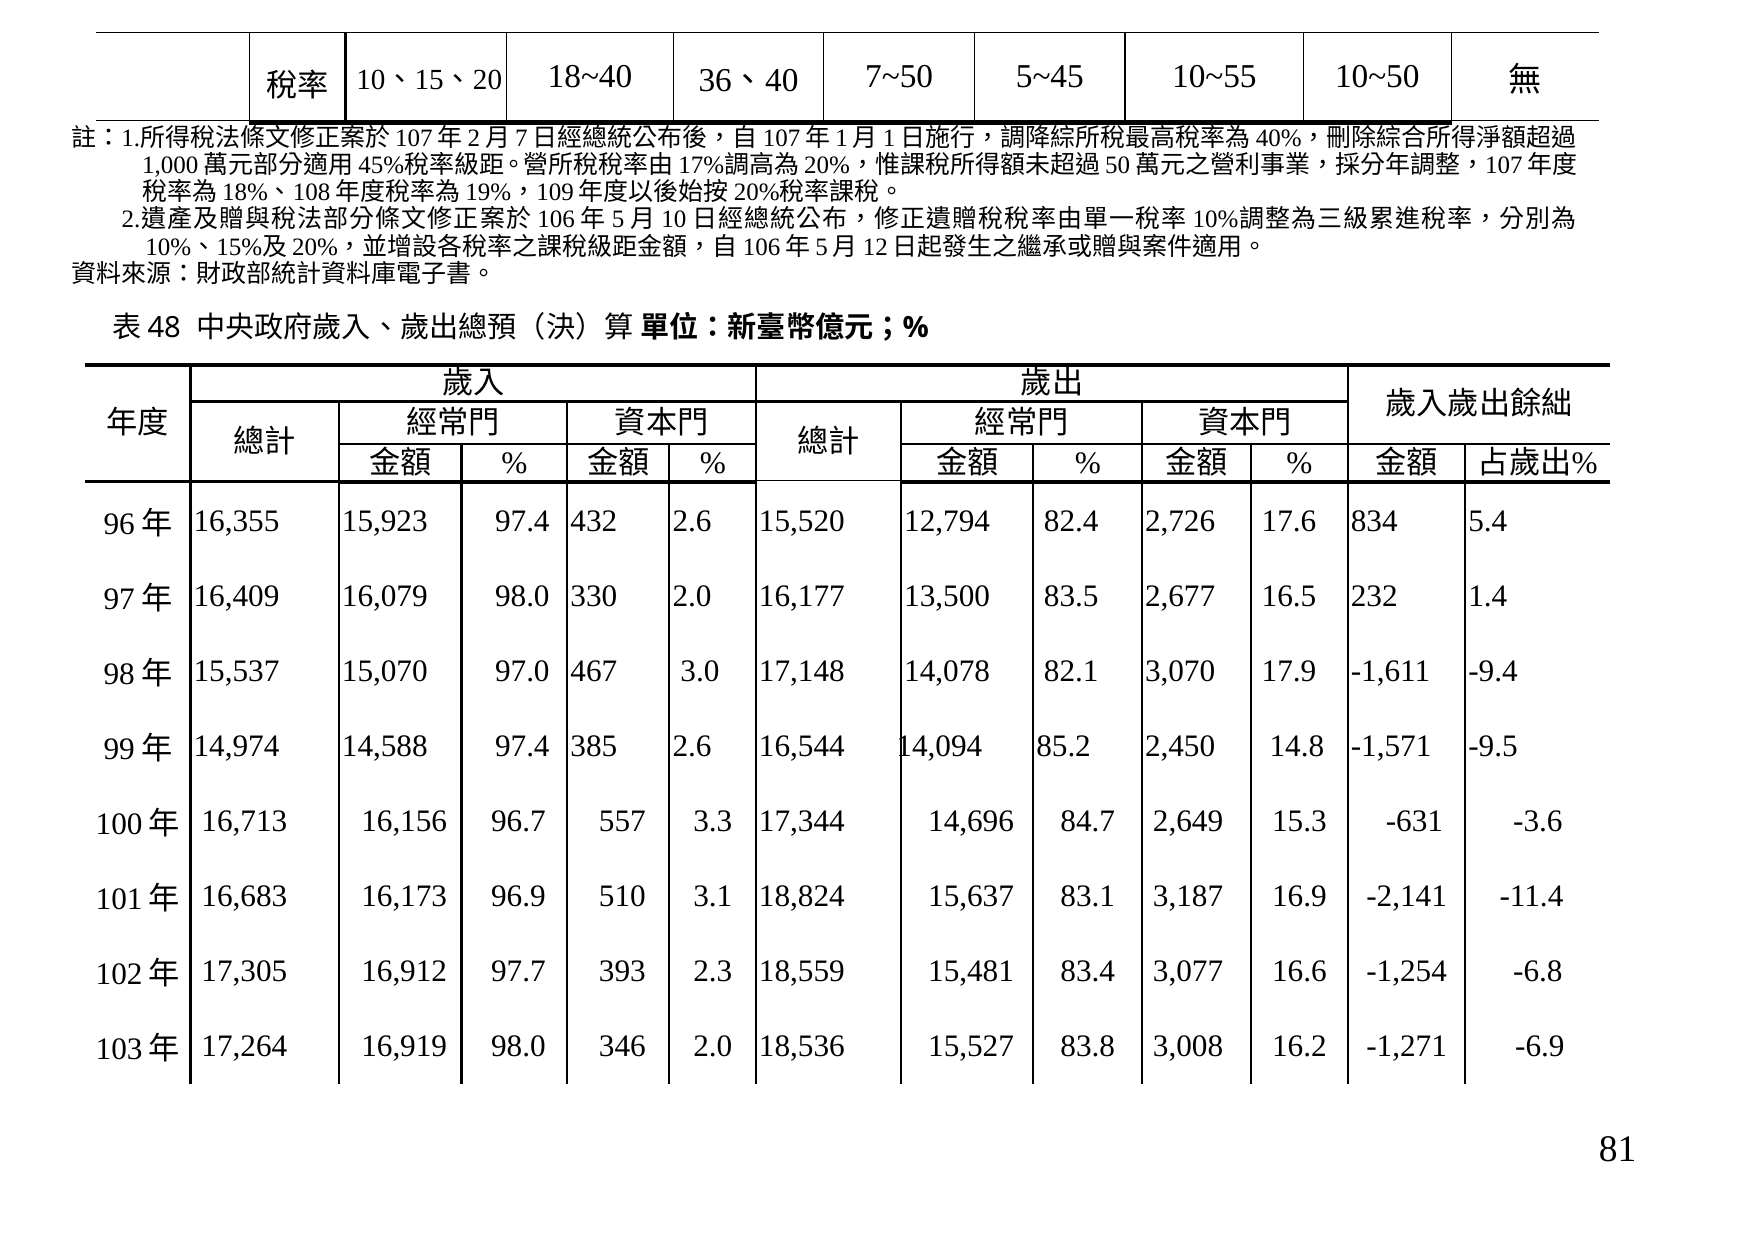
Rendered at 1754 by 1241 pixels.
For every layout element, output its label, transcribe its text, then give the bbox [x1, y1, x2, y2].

subtitle 表48 中央政府歲入、歲出總預（決）算 單位：新臺幣億元；% [59, 287, 1636, 362]
table_cell 14,588 [340, 709, 460, 783]
table_cell 17,148 [757, 634, 900, 708]
table_cell 100年 [85, 784, 189, 858]
table_cell % [670, 445, 755, 480]
table_cell 14,078 [902, 634, 1032, 708]
table_cell 2,677 [1143, 559, 1250, 633]
table_cell 510 [568, 859, 668, 933]
table_cell 15,520 [757, 481, 900, 558]
table_cell 2.3 [670, 934, 755, 1008]
table_cell 18,536 [757, 1009, 900, 1083]
table_cell 1.4 [1466, 559, 1610, 633]
table_cell 2.6 [670, 484, 755, 558]
table_cell 18,824 [757, 859, 900, 933]
table_cell 15,923 [340, 484, 460, 558]
table_cell 10~55 [1126, 33, 1303, 120]
table_cell 82.1 [1034, 634, 1141, 708]
table_cell 15,527 [902, 1009, 1032, 1083]
table_cell 3,070 [1143, 634, 1250, 708]
table_cell % [1034, 445, 1141, 480]
table_cell 3,077 [1143, 934, 1250, 1008]
table_cell 17.9 [1252, 634, 1347, 708]
table_cell 13,500 [902, 559, 1032, 633]
table_cell 385 [568, 709, 668, 783]
table_cell 金額 [568, 445, 668, 480]
table_cell 393 [568, 934, 668, 1008]
table_cell 15,637 [902, 859, 1032, 933]
table_cell % [463, 445, 566, 480]
table_cell 2.6 [670, 709, 755, 783]
table_cell -9.4 [1466, 634, 1610, 708]
table_cell 97.7 [463, 934, 566, 1008]
table_cell 36、40 [674, 33, 823, 120]
table_cell 金額 [1143, 445, 1250, 480]
table_cell 15,070 [340, 634, 460, 708]
table_cell -2,141 [1349, 859, 1464, 933]
table_cell 82.4 [1034, 484, 1141, 558]
table_cell -6.9 [1466, 1009, 1610, 1083]
table_cell 16,912 [340, 934, 460, 1008]
table_cell 432 [568, 484, 668, 558]
table_cell 3,187 [1143, 859, 1250, 933]
table_cell 18,559 [757, 934, 900, 1008]
table_cell 102年 [85, 934, 189, 1008]
table_cell -1,571 [1349, 709, 1464, 783]
table_cell 96.7 [463, 784, 566, 858]
table_cell -631 [1349, 784, 1464, 858]
table_cell 10、15、20 [347, 33, 506, 120]
table_cell % [1252, 445, 1347, 480]
table_cell 5~45 [975, 33, 1124, 120]
table_cell 10~50 [1304, 33, 1451, 120]
table_cell 3.1 [670, 859, 755, 933]
table_cell 85.2 [1034, 709, 1141, 783]
table_cell 84.7 [1034, 784, 1141, 858]
table_cell 16,919 [340, 1009, 460, 1083]
table_cell 2.0 [670, 1009, 755, 1083]
table_cell 3.3 [670, 784, 755, 858]
table_cell 總計 [757, 403, 900, 480]
table_cell -1,254 [1349, 934, 1464, 1008]
table_cell 資本門 [1143, 403, 1347, 442]
table_cell 金額 [902, 445, 1032, 480]
table_cell 無 [1452, 33, 1599, 120]
table_cell 5.4 [1466, 484, 1610, 558]
table_cell 15,537 [192, 634, 338, 708]
table_cell 98.0 [463, 559, 566, 633]
table_cell -9.5 [1466, 709, 1610, 783]
table_cell 16,173 [340, 859, 460, 933]
table_header 歲入 [192, 367, 755, 400]
text 2.遺產及贈與稅法部分條文修正案於106年5月10日經總統公布，修正遺贈稅稅率由單一稅率10%調整為三級累進稅率，分別為10%、15%及20%，並增設各稅率之課稅級距金額，自106年5月12日起發生之繼承或贈與案件適用。 [121, 206, 1577, 260]
table_cell [96, 33, 249, 120]
text 資料來源：財政部統計資料庫電子書。 [71, 260, 1577, 287]
table_cell 17,264 [192, 1009, 338, 1083]
table_cell 467 [568, 634, 668, 708]
table_cell 346 [568, 1009, 668, 1083]
table_cell 18~40 [507, 33, 673, 120]
table_cell 16.5 [1252, 559, 1347, 633]
table_cell 17,305 [192, 934, 338, 1008]
table_cell 96年 [85, 483, 189, 558]
table_cell 83.8 [1034, 1009, 1141, 1083]
table_cell -6.8 [1466, 934, 1610, 1008]
table_cell 98.0 [463, 1009, 566, 1083]
table_cell 83.1 [1034, 859, 1141, 933]
table_cell 16.2 [1252, 1009, 1347, 1083]
table_cell 16,544 [757, 709, 900, 783]
table_cell 總計 [192, 403, 338, 480]
table_cell 16,355 [192, 483, 338, 558]
table_cell 2,649 [1143, 784, 1250, 858]
table_cell 98年 [85, 634, 189, 708]
table_cell 14,974 [192, 709, 338, 783]
table_cell 16,156 [340, 784, 460, 858]
table_cell -1,271 [1349, 1009, 1464, 1083]
table_cell 97.4 [463, 484, 566, 558]
table_cell 占歲出% [1466, 445, 1610, 480]
table_cell 97年 [85, 559, 189, 633]
table_cell 99年 [85, 709, 189, 783]
table_cell 97.4 [463, 709, 566, 783]
table_cell 金額 [1349, 445, 1464, 480]
table_header 年度 [85, 367, 189, 480]
table_cell 834 [1349, 484, 1464, 558]
table_cell 稅率 [250, 33, 344, 120]
table_cell 3.0 [670, 634, 755, 708]
table_cell 7~50 [824, 33, 974, 120]
table_cell 16,177 [757, 559, 900, 633]
table_cell 16.9 [1252, 859, 1347, 933]
table_cell 17,344 [757, 784, 900, 858]
table_cell -1,611 [1349, 634, 1464, 708]
table_cell 15,481 [902, 934, 1032, 1008]
table_cell 330 [568, 559, 668, 633]
table_header 歲入歲出餘絀 [1349, 367, 1610, 442]
table_cell 16,079 [340, 559, 460, 633]
table_cell 16,713 [192, 784, 338, 858]
table_cell 2,450 [1143, 709, 1250, 783]
table_cell 3,008 [1143, 1009, 1250, 1083]
table_cell 101年 [85, 859, 189, 933]
table_cell -3.6 [1466, 784, 1610, 858]
table_cell 12,794 [902, 484, 1032, 558]
table_cell 16,409 [192, 559, 338, 633]
table_cell -11.4 [1466, 859, 1610, 933]
table_cell 資本門 [568, 403, 755, 442]
table_cell 16,683 [192, 859, 338, 933]
table_cell 14,696 [902, 784, 1032, 858]
table_cell 557 [568, 784, 668, 858]
table_header 歲出 [757, 367, 1347, 400]
table_cell 2,726 [1143, 484, 1250, 558]
table_cell 15.3 [1252, 784, 1347, 858]
table_cell 16.6 [1252, 934, 1347, 1008]
table_cell 83.5 [1034, 559, 1141, 633]
table_cell 14,094 [902, 709, 1032, 783]
table_cell 232 [1349, 559, 1464, 633]
table_cell 103年 [85, 1009, 189, 1083]
table_cell 96.9 [463, 859, 566, 933]
text 註：1.所得稅法條文修正案於107年2月7日經總統公布後，自107年1月1日施行，調降綜所稅最高稅率為40%，刪除綜合所得淨額超過1,000萬元部分適用45%稅率級距。營所稅稅率由17%調高為20%，惟課稅所得額未超過50萬元之營利事業，採分年調整，107年度稅率為18%、108年度稅率為19%，109年度以後始按20%稅率課稅。 [71, 125, 1577, 206]
table_cell 金額 [340, 445, 460, 480]
table_cell 83.4 [1034, 934, 1141, 1008]
table_cell 17.6 [1252, 484, 1347, 558]
table_cell 2.0 [670, 559, 755, 633]
table_cell 經常門 [902, 403, 1141, 442]
table_cell 97.0 [463, 634, 566, 708]
table_cell 14.8 [1252, 709, 1347, 783]
table_cell 經常門 [340, 403, 566, 442]
